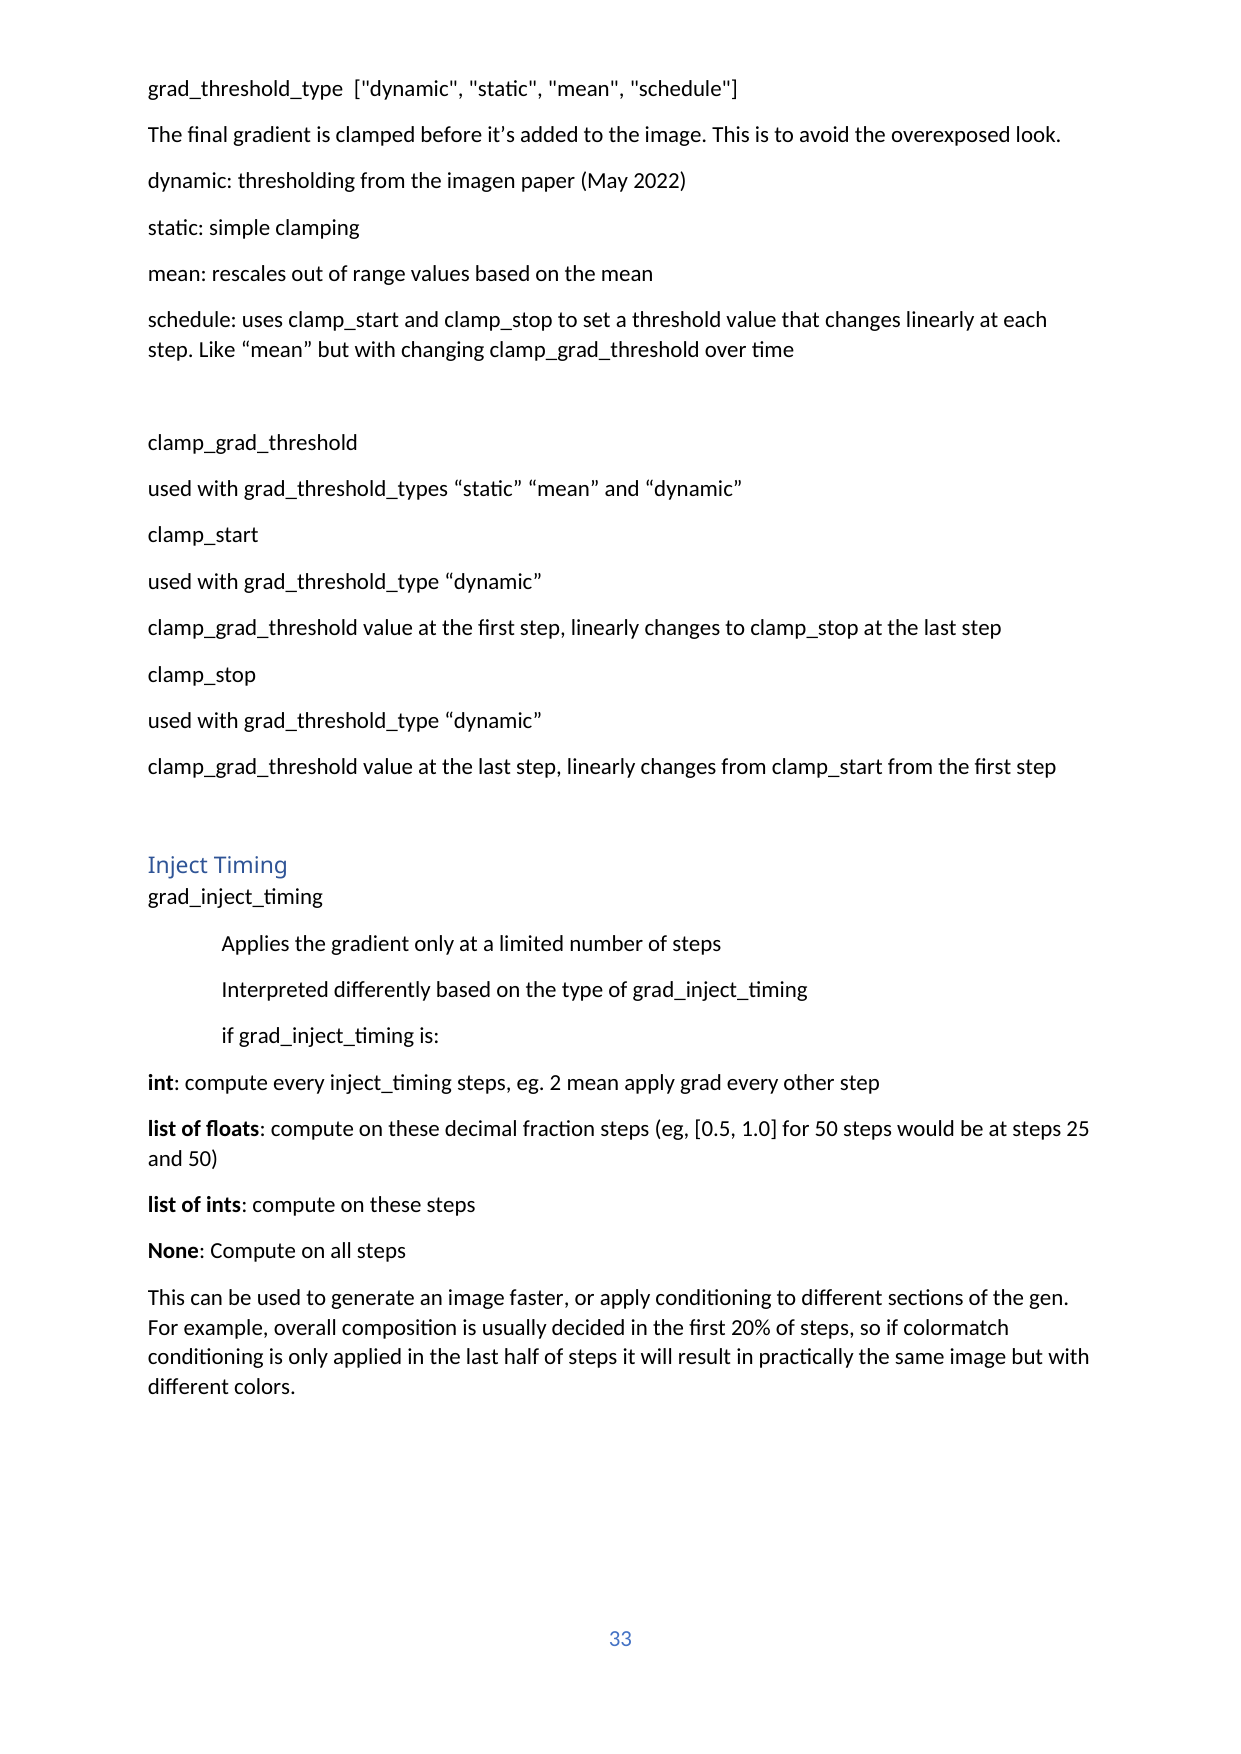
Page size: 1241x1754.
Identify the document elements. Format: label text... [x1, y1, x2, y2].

text Applies the gradient only at a limited number of steps [148, 929, 1093, 957]
subtitle Inject Timing [148, 849, 1093, 881]
text list of ints: compute on these steps [148, 1190, 1093, 1218]
text The final gradient is clamped before it’s added to the image. This is to avoid the overexposed look. [148, 120, 1093, 148]
text None: Compute on all steps [148, 1237, 1093, 1264]
text Interpreted differently based on the type of grad_inject_timing [148, 975, 1093, 1003]
text clamp_stop [148, 660, 1093, 688]
text used with grad_threshold_type “dynamic” [148, 567, 1093, 595]
text This can be used to generate an image faster, or apply conditioning to different sections of the gen. For example, overall composition is usually decided in the first 20% of steps, so if colormatch conditioning is only applied in the last half of steps it will result in practically the same image but with different colors. [148, 1283, 1093, 1400]
text dynamic: thresholding from the imagen paper (May 2022) [148, 166, 1093, 194]
text list of floats: compute on these decimal fraction steps (eg, [0.5, 1.0] for 50 steps would be at steps 25 and 50) [148, 1114, 1093, 1172]
text static: simple clamping [148, 213, 1093, 241]
text clamp_start [148, 521, 1093, 549]
text clamp_grad_threshold [148, 428, 1093, 456]
text int: compute every inject_timing steps, eg. 2 mean apply grad every other step [148, 1068, 1093, 1096]
text schedule: uses clamp_start and clamp_stop to set a threshold value that changes linearly at each step. Like “mean” but with changing clamp_grad_threshold over time [148, 306, 1093, 363]
text grad_threshold_type ["dynamic", "static", "mean", "schedule"] [148, 74, 1093, 102]
text mean: rescales out of range values based on the mean [148, 259, 1093, 287]
text clamp_grad_threshold value at the first step, linearly changes to clamp_stop at the last step [148, 613, 1093, 641]
text used with grad_threshold_type “dynamic” [148, 706, 1093, 734]
text used with grad_threshold_types “static” “mean” and “dynamic” [148, 474, 1093, 502]
text grad_inject_timing [148, 882, 1093, 910]
text if grad_inject_timing is: [148, 1021, 1093, 1049]
text clamp_grad_threshold value at the last step, linearly changes from clamp_start from the first step [148, 752, 1093, 780]
